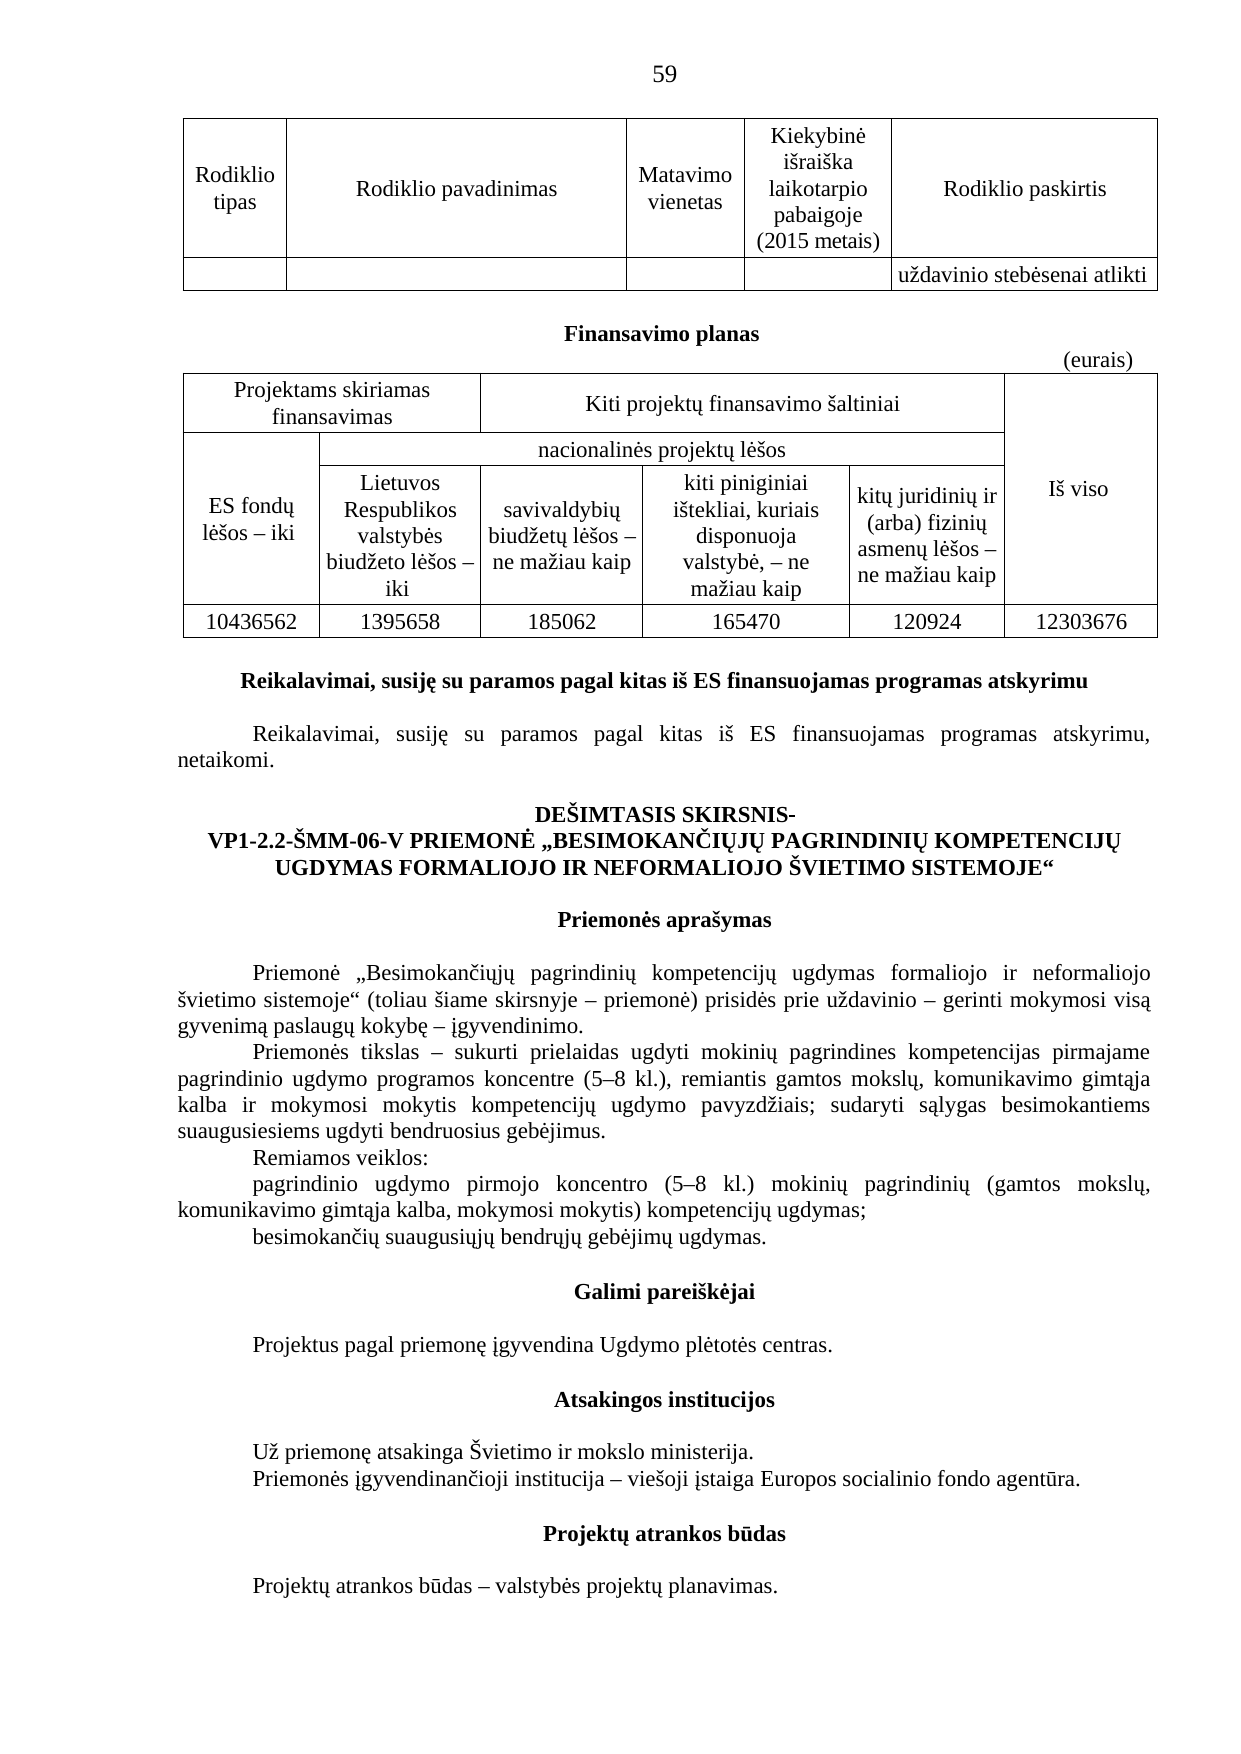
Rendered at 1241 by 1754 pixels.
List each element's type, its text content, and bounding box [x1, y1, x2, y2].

text Finansavimo planas [177, 320, 1152, 346]
text Projektus pagal priemonę įgyvendina Ugdymo plėtotės centras. [177, 1331, 1152, 1357]
text Už priemonę atsakinga Švietimo ir mokslo ministerija. [177, 1438, 1152, 1465]
table_cell Lietuvos Respublikos valstybės biudžeto lėšos – iki [320, 466, 480, 604]
table_header Rodiklio pavadinimas [287, 119, 626, 257]
table_cell kitų juridinių ir (arba) fizinių asmenų lėšos – ne mažiau kaip [850, 466, 1004, 604]
text VP1-2.2-ŠMM-06-V PRIEMONĖ „BESIMOKANČIŲJŲ PAGRINDINIŲ KOMPETENCIJŲ UGDYMAS FORMALIOJO IR NEFORMALIOJO ŠVIETIMO SISTEMOJE“ [177, 827, 1152, 880]
text Priemonės tikslas – sukurti prielaidas ugdyti mokinių pagrindines kompetencijas pirmajame pagrindinio ugdymo programos koncentre (5–8 kl.), remiantis gamtos mokslų, komunikavimo gimtąja kalba ir mokymosi mokytis kompetencijų ugdymo pavyzdžiais; sudaryti sąlygas besimokantiems suaugusiesiems ugdyti bendruosius gebėjimus. [177, 1038, 1152, 1144]
text Galimi pareiškėjai [177, 1278, 1152, 1304]
table_cell [287, 258, 626, 290]
table_cell nacionalinės projektų lėšos [320, 433, 1004, 465]
text Projektų atrankos būdas – valstybės projektų planavimas. [177, 1573, 1152, 1599]
table_cell 165470 [643, 605, 849, 637]
table_cell [184, 258, 286, 290]
table_cell ES fondų lėšos – iki [184, 433, 319, 604]
text pagrindinio ugdymo pirmojo koncentro (5–8 kl.) mokinių pagrindinių (gamtos mokslų, komunikavimo gimtąja kalba, mokymosi mokytis) kompetencijų ugdymas; [177, 1170, 1152, 1223]
text DEŠIMTASIS SKIRSNIS [177, 801, 1152, 827]
text Priemonės aprašymas [177, 907, 1152, 933]
table_cell [745, 258, 891, 290]
text Projektų atrankos būdas [177, 1520, 1152, 1546]
table_cell uždavinio stebėsenai atlikti [892, 258, 1157, 290]
table_header Rodiklio paskirtis [892, 119, 1157, 257]
table_cell 1395658 [320, 605, 480, 637]
text Priemonė „Besimokančiųjų pagrindinių kompetencijų ugdymas formaliojo ir neformaliojo švietimo sistemoje“ (toliau šiame skirsnyje – priemonė) prisidės prie uždavinio – gerinti mokymosi visą gyvenimą paslaugų kokybę – įgyvendinimo. [177, 959, 1152, 1038]
text Remiamos veiklos: [177, 1144, 1152, 1170]
table_cell [627, 258, 744, 290]
table_header Rodiklio tipas [184, 119, 286, 257]
text (eurais) [177, 346, 1152, 372]
table_cell kiti piniginiai ištekliai, kuriais disponuoja valstybė, – ne mažiau kaip [643, 466, 849, 604]
table_header Kiti projektų finansavimo šaltiniai [481, 374, 1004, 432]
table_cell 10436562 [184, 605, 319, 637]
text Priemonės įgyvendinančioji institucija – viešoji įstaiga Europos socialinio fondo agentūra. [177, 1465, 1152, 1491]
table_cell savivaldybių biudžetų lėšos – ne mažiau kaip [481, 466, 642, 604]
table_header Kiekybinė išraiška laikotarpio pabaigoje (2015 metais) [745, 119, 891, 257]
text besimokančių suaugusiųjų bendrųjų gebėjimų ugdymas. [177, 1223, 1152, 1249]
table_header Iš viso [1005, 374, 1157, 604]
table_header Matavimo vienetas [627, 119, 744, 257]
text Atsakingos institucijos [177, 1386, 1152, 1412]
text Reikalavimai, susiję su paramos pagal kitas iš ES finansuojamas programas atskyrimu [177, 667, 1152, 693]
table_cell 185062 [481, 605, 642, 637]
table_header Projektams skiriamas finansavimas [184, 374, 480, 432]
table_cell 12303676 [1005, 605, 1157, 637]
text Reikalavimai, susiję su paramos pagal kitas iš ES finansuojamas programas atskyrimu, netaikomi. [177, 720, 1152, 772]
table_cell 120924 [850, 605, 1004, 637]
